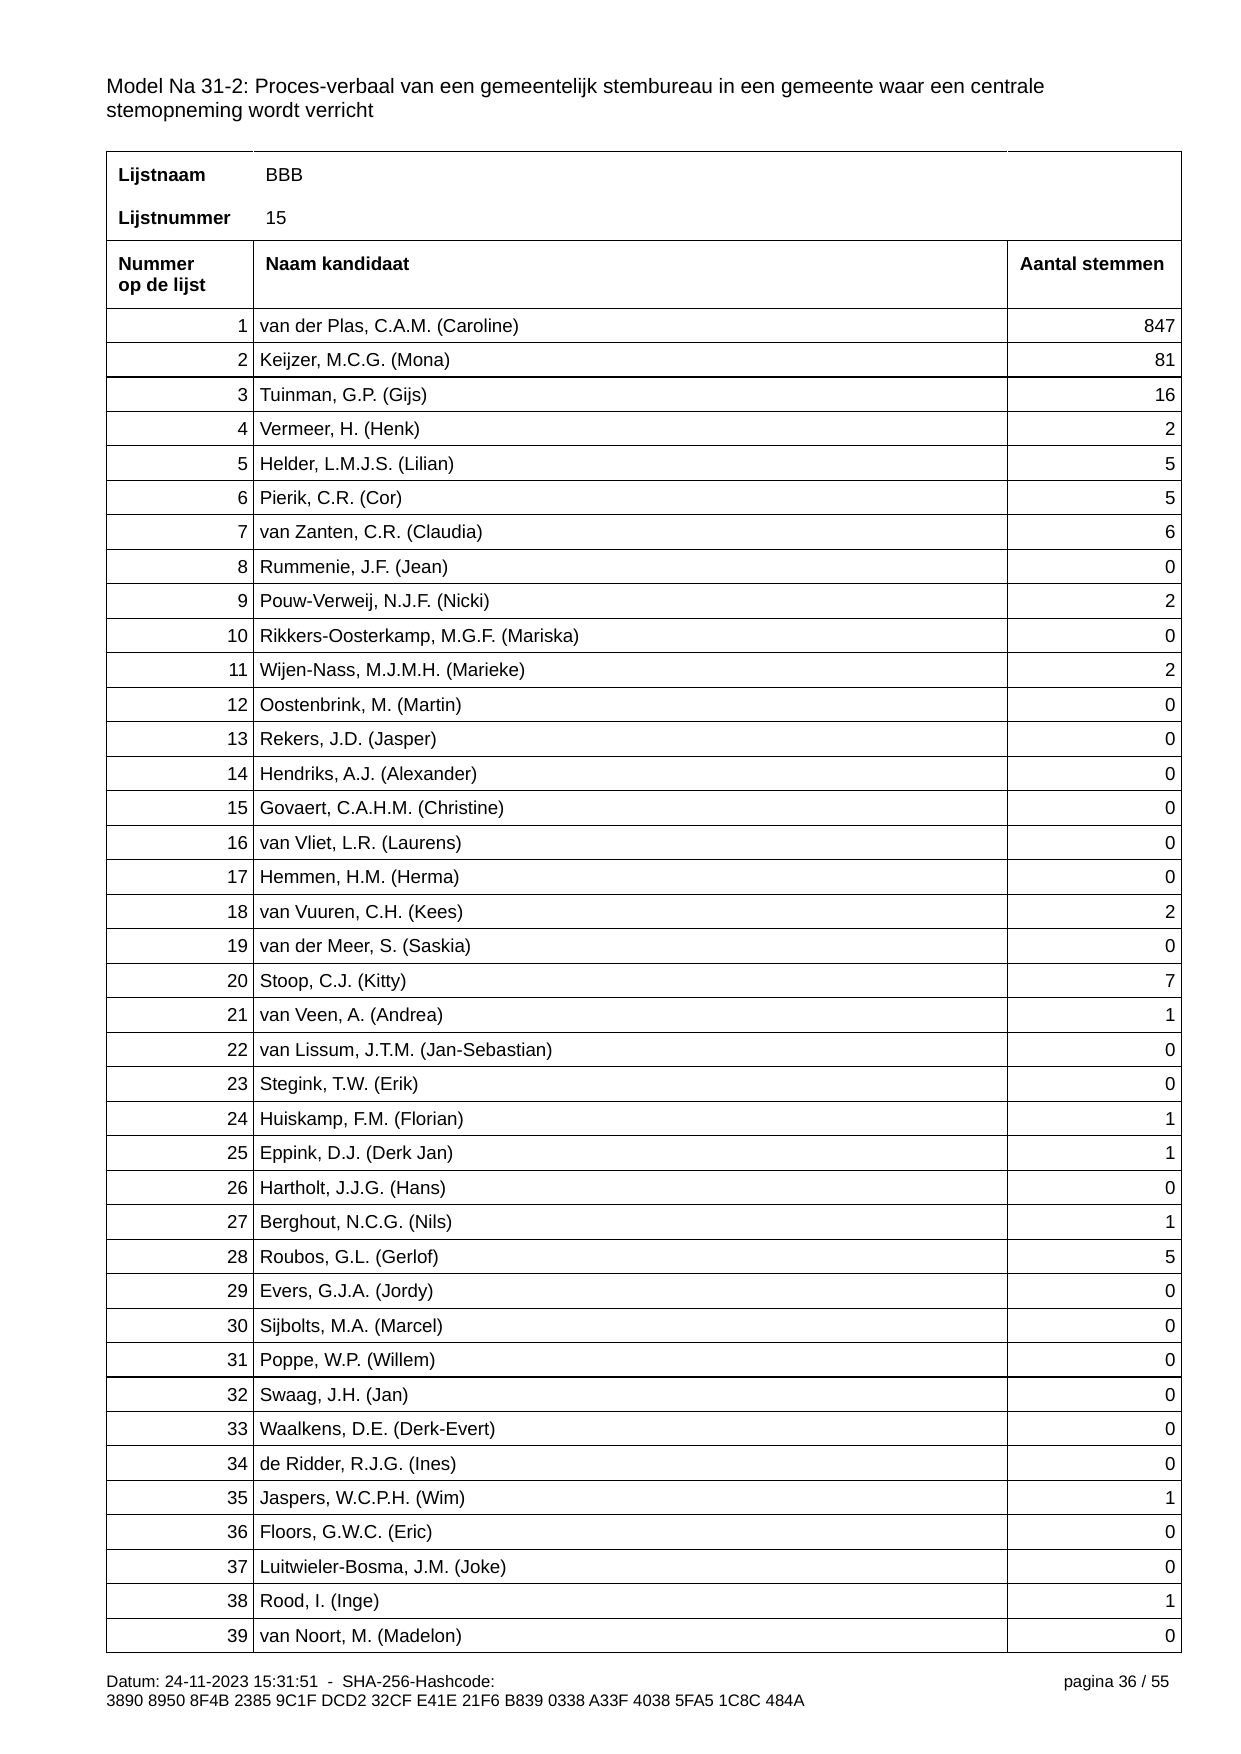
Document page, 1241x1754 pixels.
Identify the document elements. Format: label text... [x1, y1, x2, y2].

table_cell 1 [1008, 1205, 1181, 1238]
table_cell 3 [107, 378, 253, 411]
table_cell Hemmen, H.M. (Herma) [254, 860, 1007, 894]
table_cell 0 [1008, 1515, 1181, 1549]
table_cell Helder, L.M.J.S. (Lilian) [254, 446, 1007, 480]
table_cell 24 [107, 1102, 253, 1135]
table_cell de Ridder, R.J.G. (Ines) [254, 1446, 1007, 1480]
table_cell 1 [1008, 1584, 1181, 1618]
table_cell Roubos, G.L. (Gerlof) [254, 1240, 1007, 1273]
table_cell 0 [1008, 929, 1181, 963]
table_cell Keijzer, M.C.G. (Mona) [254, 343, 1007, 376]
table_cell van Vliet, L.R. (Laurens) [254, 826, 1007, 859]
table_cell 29 [107, 1274, 253, 1307]
table_cell 0 [1008, 1446, 1181, 1480]
table_cell 13 [107, 722, 253, 756]
table_cell 0 [1008, 1412, 1181, 1445]
table_cell 0 [1008, 688, 1181, 721]
table_cell Rekers, J.D. (Jasper) [254, 722, 1007, 756]
table_cell van der Plas, C.A.M. (Caroline) [254, 309, 1007, 342]
table_cell Stegink, T.W. (Erik) [254, 1067, 1007, 1101]
table_cell van Lissum, J.T.M. (Jan-Sebastian) [254, 1033, 1007, 1066]
table_cell 34 [107, 1446, 253, 1480]
table_cell 7 [107, 515, 253, 549]
table_cell 0 [1008, 860, 1181, 894]
table_cell 28 [107, 1240, 253, 1273]
table_cell 0 [1008, 1033, 1181, 1066]
table_cell 5 [1008, 446, 1181, 480]
table_cell 1 [1008, 998, 1181, 1032]
table_cell 847 [1008, 309, 1181, 342]
table_cell 21 [107, 998, 253, 1032]
table_cell Rood, I. (Inge) [254, 1584, 1007, 1618]
table_cell Nummer op de lijst [107, 241, 253, 307]
table_cell Waalkens, D.E. (Derk-Evert) [254, 1412, 1007, 1445]
table_cell 15 [107, 791, 253, 825]
table_cell 17 [107, 860, 253, 894]
table_cell Floors, G.W.C. (Eric) [254, 1515, 1007, 1549]
table_cell Aantal stemmen [1008, 241, 1181, 307]
table_cell 38 [107, 1584, 253, 1618]
table_cell 23 [107, 1067, 253, 1101]
table_cell 5 [1008, 1240, 1181, 1273]
table_cell 37 [107, 1550, 253, 1583]
table_cell 0 [1008, 722, 1181, 756]
table_cell Sijbolts, M.A. (Marcel) [254, 1309, 1007, 1342]
table_cell 5 [1008, 481, 1181, 514]
table_cell 81 [1008, 343, 1181, 376]
table_cell 14 [107, 757, 253, 790]
table_cell 19 [107, 929, 253, 963]
table_cell 18 [107, 895, 253, 928]
table_cell 0 [1008, 1067, 1181, 1101]
table_cell 2 [1008, 895, 1181, 928]
table_cell 2 [107, 343, 253, 376]
table_cell Oostenbrink, M. (Martin) [254, 688, 1007, 721]
table_cell 10 [107, 619, 253, 652]
table_cell Huiskamp, F.M. (Florian) [254, 1102, 1007, 1135]
table_cell 35 [107, 1481, 253, 1514]
table_cell 0 [1008, 1343, 1181, 1376]
table_cell Hartholt, J.J.G. (Hans) [254, 1171, 1007, 1204]
table_cell 0 [1008, 1550, 1181, 1583]
table_cell 22 [107, 1033, 253, 1066]
table_cell Stoop, C.J. (Kitty) [254, 964, 1007, 997]
table_cell 6 [107, 481, 253, 514]
table_cell 0 [1008, 757, 1181, 790]
table_cell Naam kandidaat [254, 241, 1007, 307]
table_cell 12 [107, 688, 253, 721]
table_cell 1 [1008, 1136, 1181, 1169]
table_cell van Vuuren, C.H. (Kees) [254, 895, 1007, 928]
table_cell Luitwieler-Bosma, J.M. (Joke) [254, 1550, 1007, 1583]
table_cell van der Meer, S. (Saskia) [254, 929, 1007, 963]
table_cell 0 [1008, 1309, 1181, 1342]
table_cell Rikkers-Oosterkamp, M.G.F. (Mariska) [254, 619, 1007, 652]
table_cell Pouw-Verweij, N.J.F. (Nicki) [254, 584, 1007, 618]
table_cell 4 [107, 412, 253, 445]
table_cell van Noort, M. (Madelon) [254, 1619, 1007, 1652]
table_cell 33 [107, 1412, 253, 1445]
table_cell van Zanten, C.R. (Claudia) [254, 515, 1007, 549]
table_cell Pierik, C.R. (Cor) [254, 481, 1007, 514]
table_cell 0 [1008, 1378, 1181, 1411]
table_cell Berghout, N.C.G. (Nils) [254, 1205, 1007, 1238]
table_cell 1 [1008, 1102, 1181, 1135]
table_cell 1 [107, 309, 253, 342]
table_cell Hendriks, A.J. (Alexander) [254, 757, 1007, 790]
table_cell Rummenie, J.F. (Jean) [254, 550, 1007, 583]
table_cell Evers, G.J.A. (Jordy) [254, 1274, 1007, 1307]
table_cell 36 [107, 1515, 253, 1549]
table_cell 16 [107, 826, 253, 859]
table_cell Vermeer, H. (Henk) [254, 412, 1007, 445]
table_cell 9 [107, 584, 253, 618]
table_cell Poppe, W.P. (Willem) [254, 1343, 1007, 1376]
table_cell 1 [1008, 1481, 1181, 1514]
table_cell van Veen, A. (Andrea) [254, 998, 1007, 1032]
table_cell 16 [1008, 378, 1181, 411]
table_cell 0 [1008, 1171, 1181, 1204]
table_cell Govaert, C.A.H.M. (Christine) [254, 791, 1007, 825]
table_cell 0 [1008, 550, 1181, 583]
table_cell 25 [107, 1136, 253, 1169]
table_cell 2 [1008, 584, 1181, 618]
table_cell 27 [107, 1205, 253, 1238]
table_cell 30 [107, 1309, 253, 1342]
table_cell 0 [1008, 1619, 1181, 1652]
table_cell 7 [1008, 964, 1181, 997]
table_cell 31 [107, 1343, 253, 1376]
table_header [1008, 152, 1181, 240]
table_cell 2 [1008, 412, 1181, 445]
table_cell 2 [1008, 653, 1181, 687]
table_cell 8 [107, 550, 253, 583]
table_cell 6 [1008, 515, 1181, 549]
table_cell Wijen-Nass, M.J.M.H. (Marieke) [254, 653, 1007, 687]
table_cell 32 [107, 1378, 253, 1411]
table_cell 0 [1008, 619, 1181, 652]
table_cell 39 [107, 1619, 253, 1652]
table_header Lijstnaam Lijstnummer [107, 152, 253, 240]
table_cell Jaspers, W.C.P.H. (Wim) [254, 1481, 1007, 1514]
table_header BBB 15 [254, 152, 1007, 240]
table_cell 0 [1008, 826, 1181, 859]
table_cell 0 [1008, 1274, 1181, 1307]
table_cell 11 [107, 653, 253, 687]
table_cell Swaag, J.H. (Jan) [254, 1378, 1007, 1411]
table_cell 26 [107, 1171, 253, 1204]
table_cell 20 [107, 964, 253, 997]
table_cell Eppink, D.J. (Derk Jan) [254, 1136, 1007, 1169]
table_cell 5 [107, 446, 253, 480]
table_cell Tuinman, G.P. (Gijs) [254, 378, 1007, 411]
table_cell 0 [1008, 791, 1181, 825]
